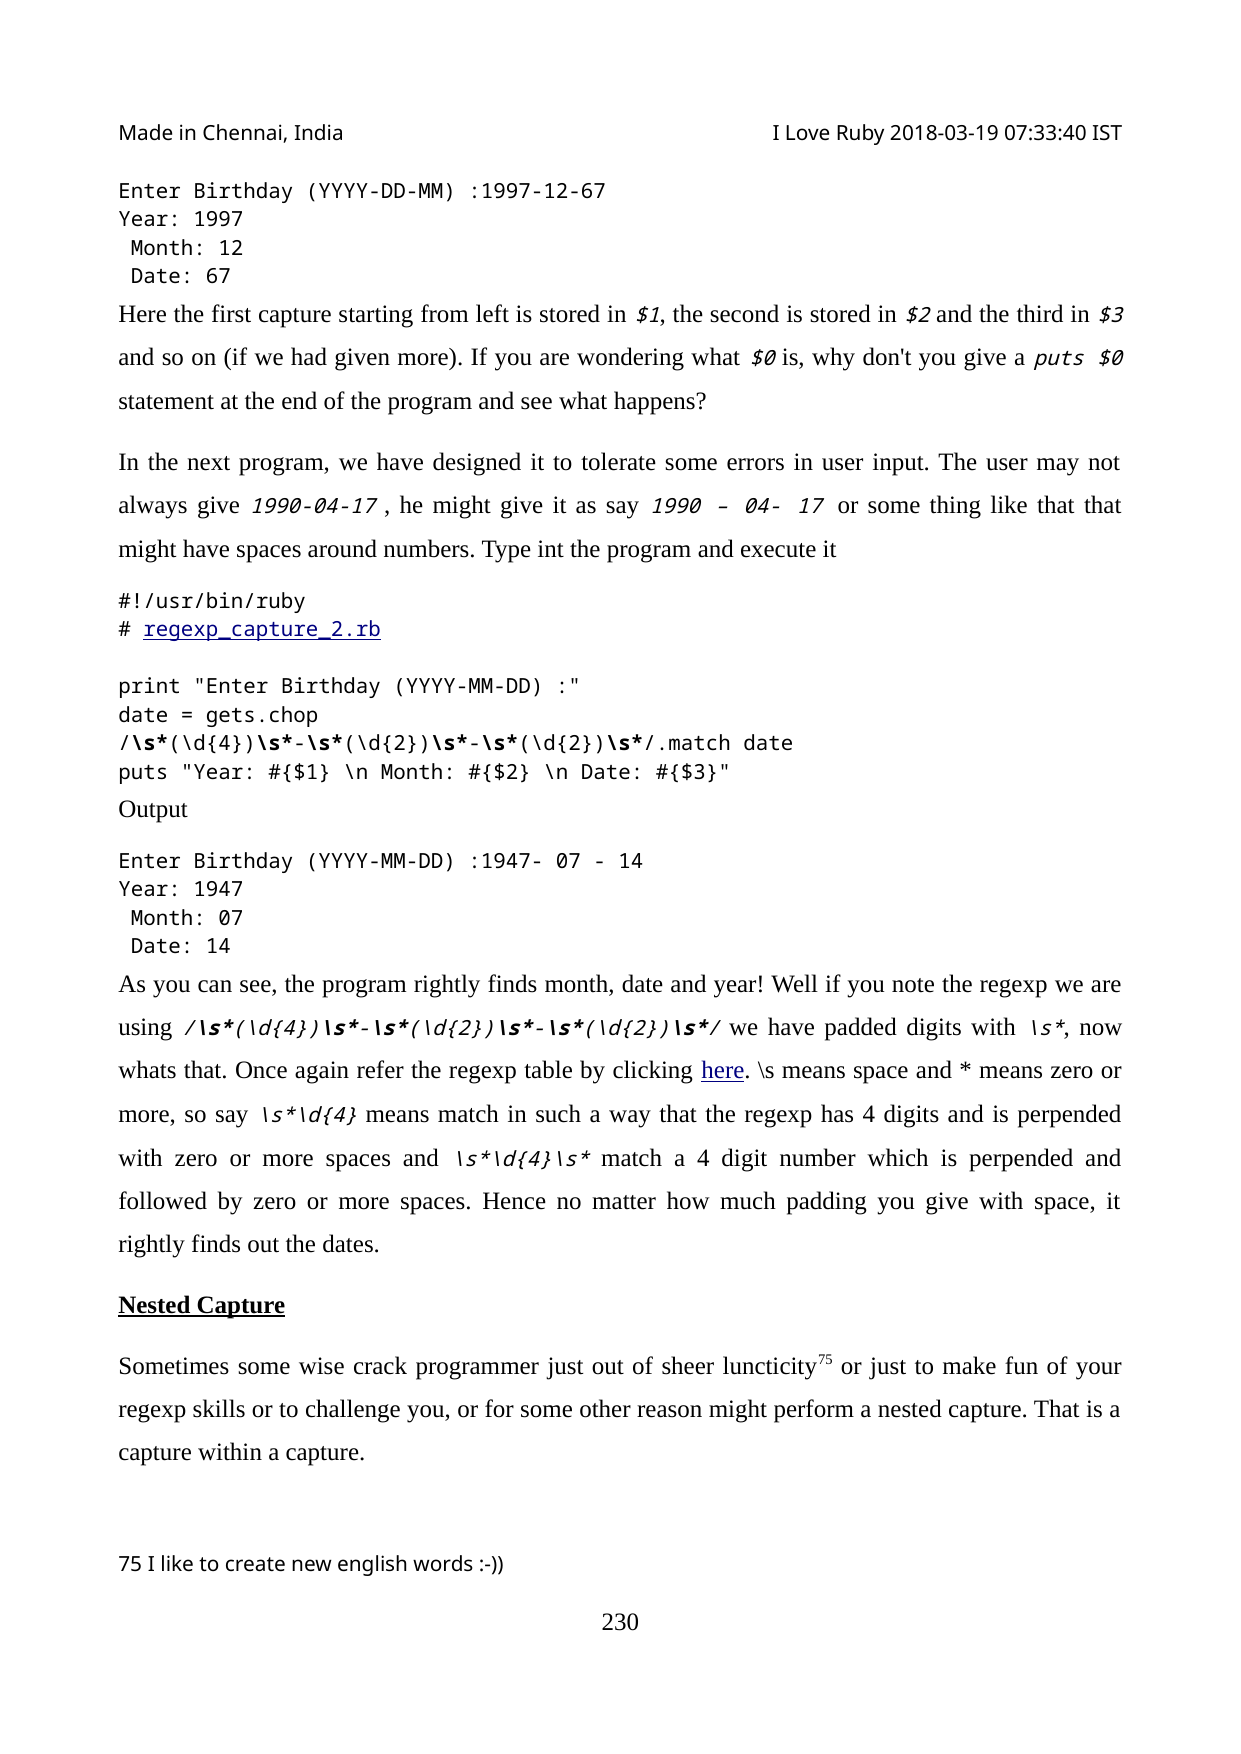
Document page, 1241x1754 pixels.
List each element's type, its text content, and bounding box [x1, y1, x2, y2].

text Month: 07 [118, 903, 1122, 931]
text puts "Year: #{$1} \n Month: #{$2} \n Date: #{$3}" [118, 757, 1122, 785]
text print "Enter Birthday (YYYY-MM-DD) :" [118, 671, 1122, 700]
text In the next program, we have designed it to tolerate some errors in user input. The user may not always give 1990-04-17 , he might give it as say 1990 – 04- 17 or some thing like that that might have spaces around numbers. Type int the program and execute it [118, 447, 1122, 563]
text Here the first capture starting from left is stored in $1, the second is stored in $2 and the third in $3 and so on (if we had given more). If you are wondering what $0 is, why don't you give a puts $0 statement at the end of the program and see what happens? [118, 299, 1122, 415]
text date = gets.chop [118, 700, 1122, 728]
text Enter Birthday (YYYY-MM-DD) :1947- 07 - 14 [118, 846, 1122, 874]
text #!/usr/bin/ruby [118, 586, 1122, 614]
text Output [118, 794, 1122, 823]
text Date: 14 [118, 931, 1122, 960]
text Year: 1997 [118, 204, 1122, 233]
text Year: 1947 [118, 874, 1122, 903]
text Month: 12 [118, 233, 1122, 261]
text # regexp_capture_2.rb [118, 614, 1122, 643]
text I like to create new english words :-)) [118, 1549, 1122, 1578]
text /\s*(\d{4})\s*-\s*(\d{2})\s*-\s*(\d{2})\s*/.match date [118, 728, 1122, 757]
text As you can see, the program rightly finds month, date and year! Well if you note the regexp we are using /\s*(\d{4})\s*-\s*(\d{2})\s*-\s*(\d{2})\s*/ we have padded digits with \s*, now whats that. Once again refer the regexp table by clicking here. \s means space and * means zero or more, so say \s*\d{4} means match in such a way that the regexp has 4 digits and is perpended with zero or more spaces and \s*\d{4}\s* match a 4 digit number which is perpended and followed by zero or more spaces. Hence no matter how much padding you give with space, it rightly finds out the dates. [118, 969, 1122, 1258]
text Nested Capture [118, 1290, 1122, 1319]
text Enter Birthday (YYYY-DD-MM) :1997-12-67 [118, 176, 1122, 204]
text Date: 67 [118, 261, 1122, 290]
text Sometimes some wise crack programmer just out of sheer luncticity or just to make fun of your regexp skills or to challenge you, or for some other reason might perform a nested capture. That is a capture within a capture. [118, 1351, 1122, 1466]
